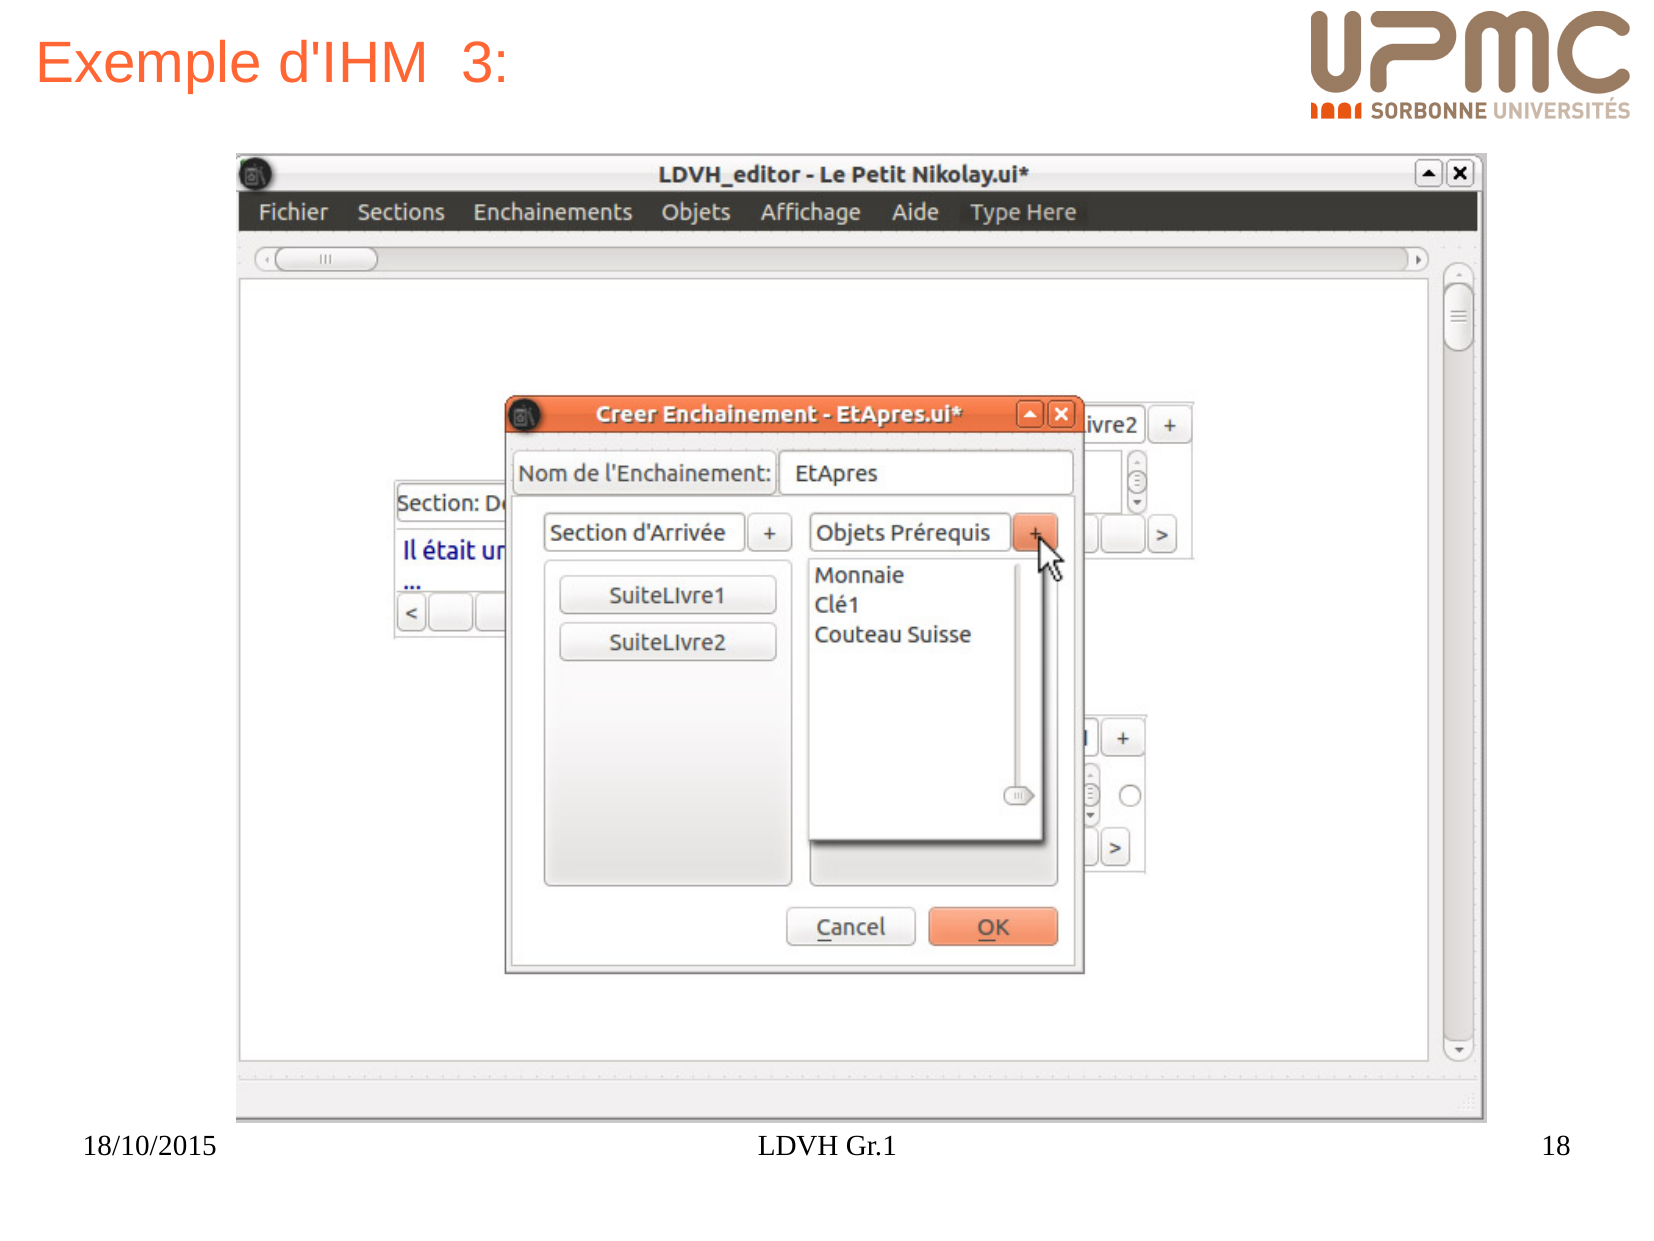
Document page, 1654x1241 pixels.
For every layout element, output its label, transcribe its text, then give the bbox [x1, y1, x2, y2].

picture [236, 153, 1487, 1123]
title Exemple d'IHM 3: [35, 0, 1241, 130]
picture [1311, 11, 1630, 120]
